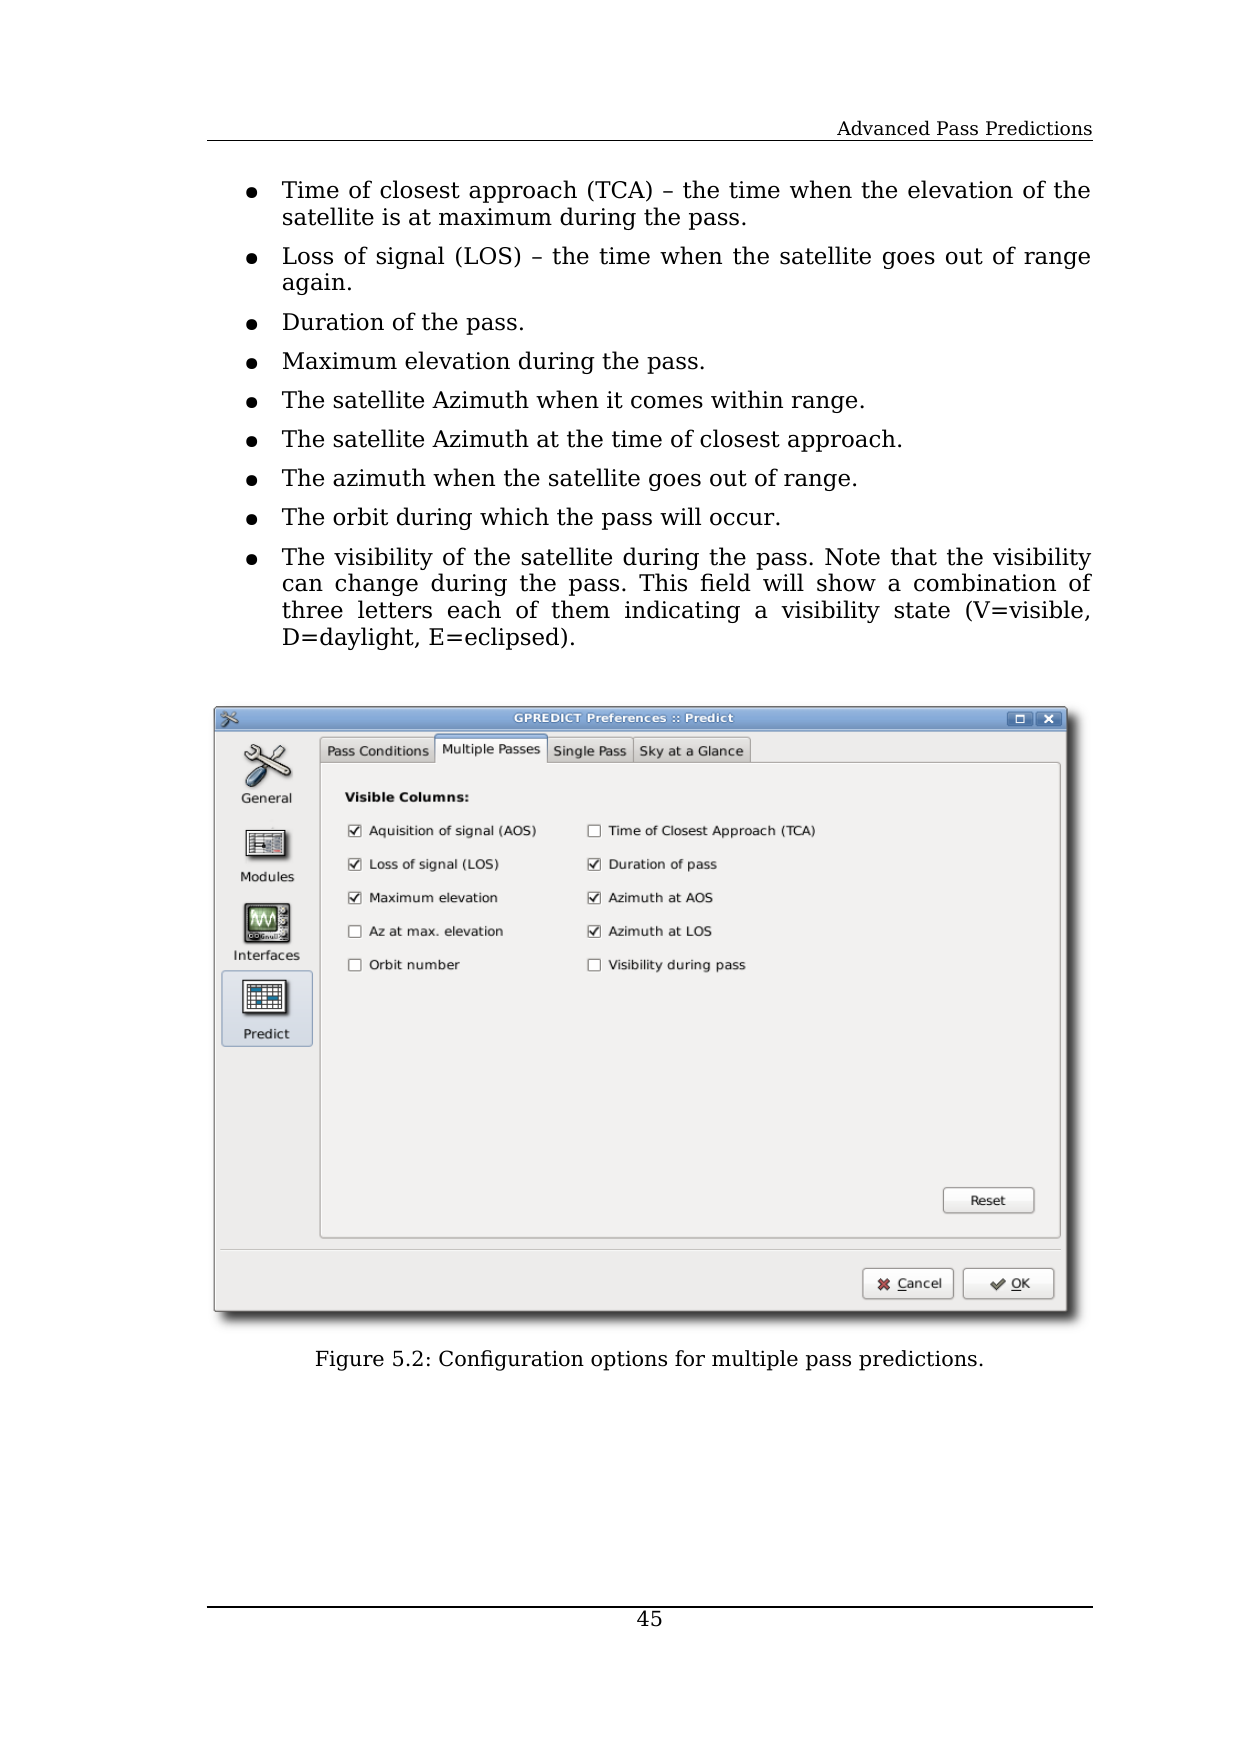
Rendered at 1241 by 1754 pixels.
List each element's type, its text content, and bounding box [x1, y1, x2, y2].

list The satellite Azimuth at the time of closest approach. [244, 426, 1093, 453]
text Figure 5.2: Configuration options for multiple pass predictions. [207, 1336, 1093, 1371]
list The azimuth when the satellite goes out of range. [244, 465, 1093, 492]
list Time of closest approach (TCA) – the time when the elevation of the satellite is at maximum during the pass. [244, 177, 1093, 230]
list The visibility of the satellite during the pass. Note that the visibility can change during the pass. This field will show a combination of three letters each of them indicating a visibility state (V=visible, D=daylight, E=eclipsed). [244, 544, 1093, 650]
picture [206, 699, 1093, 1336]
list The satellite Azimuth when it comes within range. [244, 387, 1093, 414]
list Maximum elevation during the pass. [244, 348, 1093, 374]
list Duration of the pass. [244, 309, 1093, 335]
list The orbit during which the pass will occur. [244, 504, 1093, 531]
list Loss of signal (LOS) – the time when the satellite goes out of range again. [244, 243, 1093, 296]
